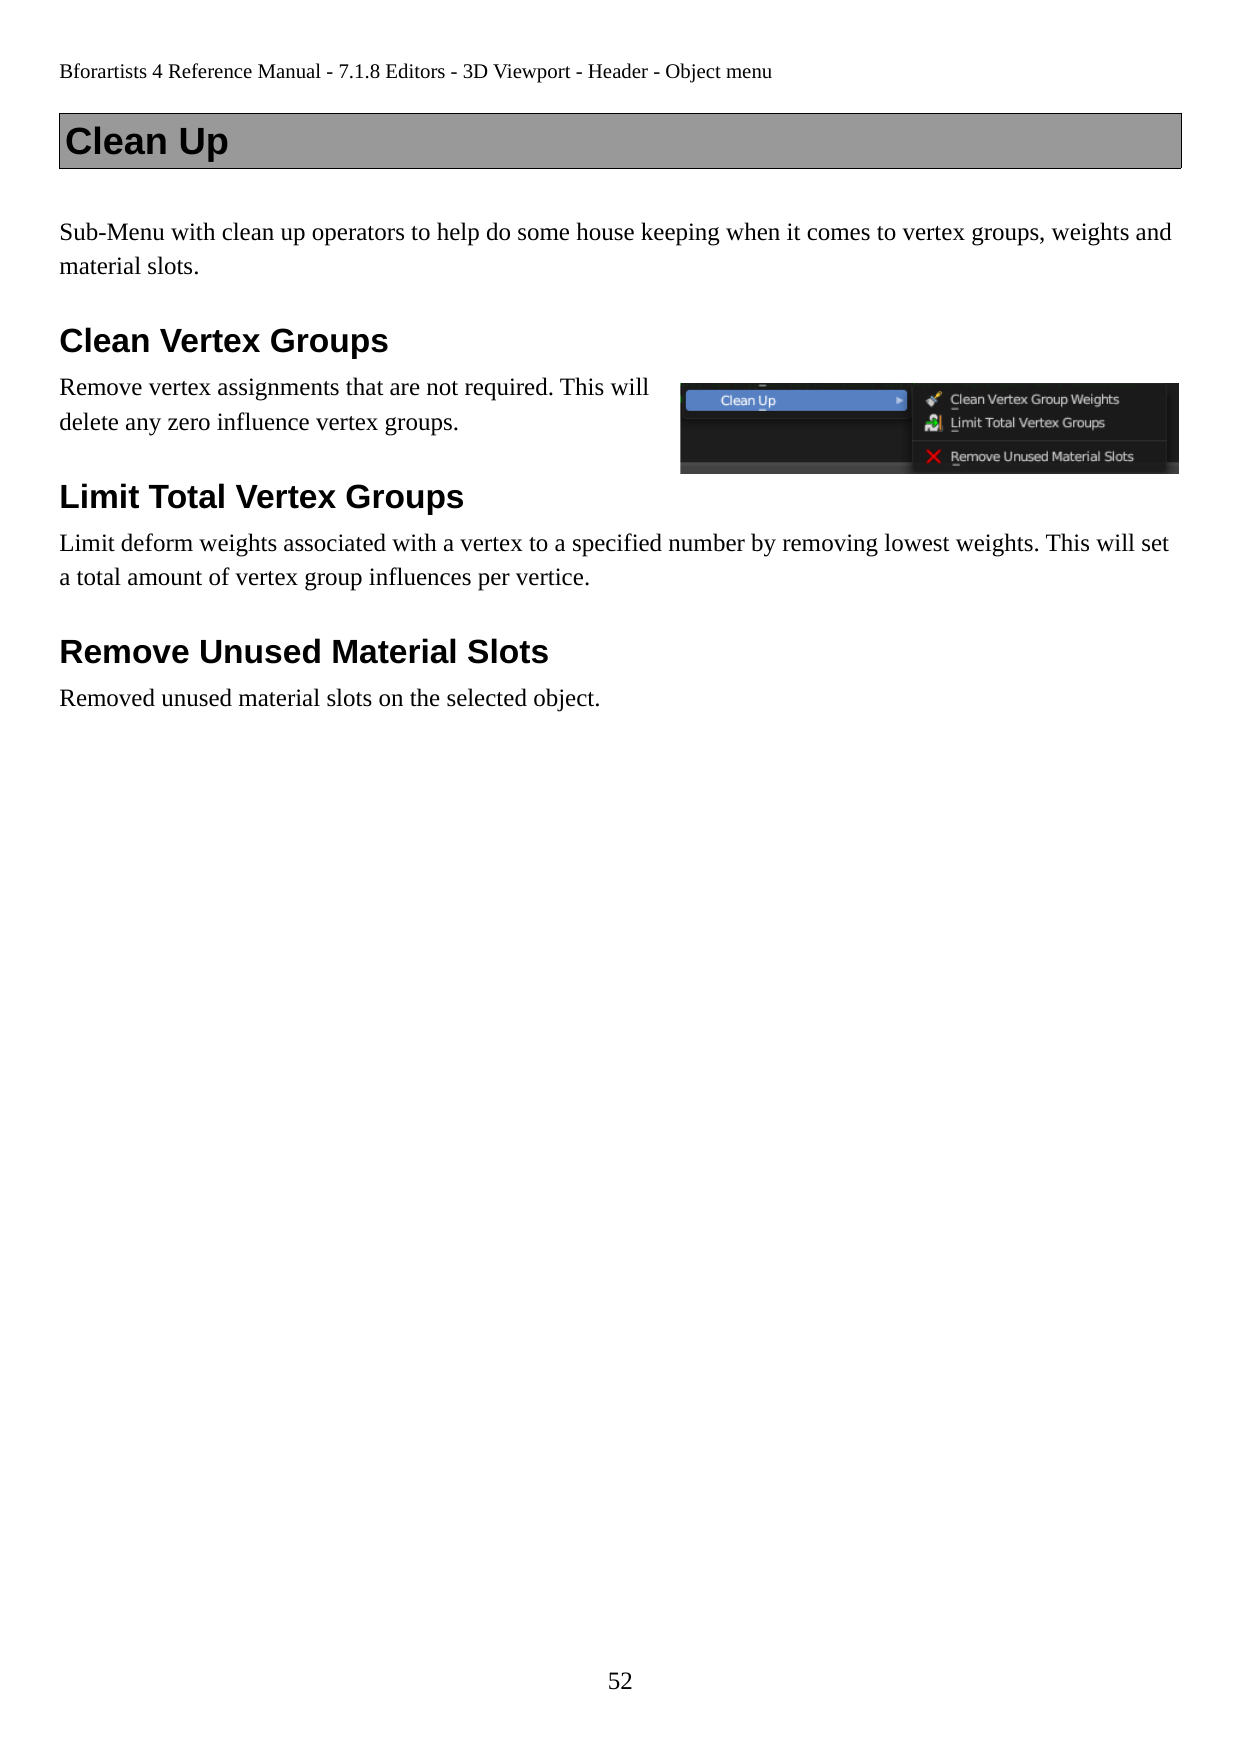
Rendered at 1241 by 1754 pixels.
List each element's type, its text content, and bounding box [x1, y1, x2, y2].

table_header Clean Up [60, 114, 1181, 168]
subtitle Remove Unused Material Slots [59, 632, 1181, 671]
text Removed unused material slots on the selected object. [59, 683, 1181, 712]
text Sub-Menu with clean up operators to help do some house keeping when it comes to vertex groups, weights and material slots. [59, 217, 1181, 280]
subtitle Clean Vertex Groups [59, 321, 1181, 360]
text Remove vertex assignments that are not required. This will delete any zero influence vertex groups. [59, 372, 1181, 436]
picture [680, 383, 1179, 474]
subtitle Limit Total Vertex Groups [59, 477, 1181, 516]
text Limit deform weights associated with a vertex to a specified number by removing lowest weights. This will set a total amount of vertex group influences per vertice. [59, 528, 1181, 591]
